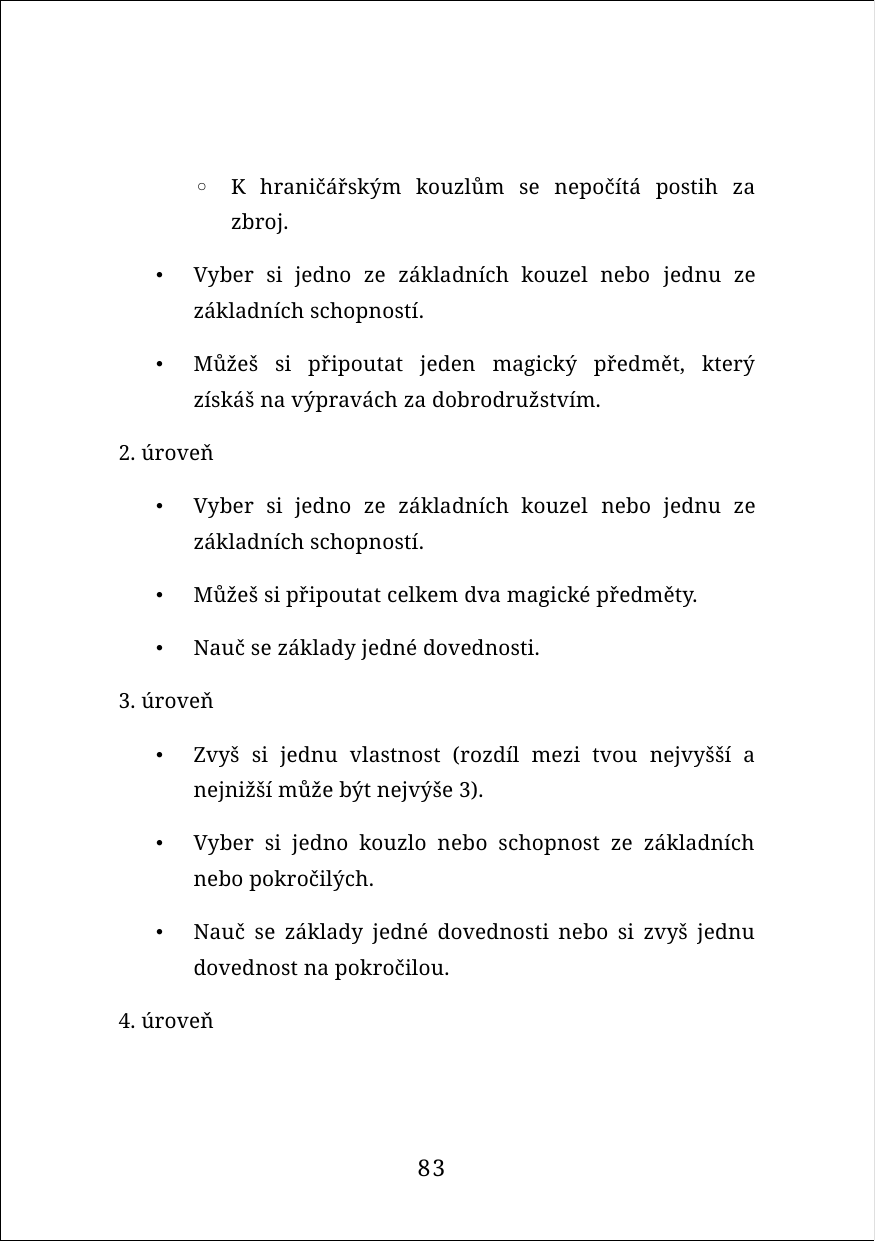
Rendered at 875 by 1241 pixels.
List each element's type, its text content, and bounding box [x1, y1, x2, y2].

text 4. úroveň [118, 1006, 756, 1034]
list Vyber si jedno kouzlo nebo schopnost ze základních nebo pokročilých. [156, 828, 756, 892]
list Vyber si jedno ze základních kouzel nebo jednu ze základních schopností. [156, 491, 756, 555]
text 2. úroveň [118, 438, 756, 466]
list Nauč se základy jedné dovednosti nebo si zvyš jednu dovednost na pokročilou. [156, 917, 756, 981]
text 3. úroveň [118, 686, 756, 715]
list Zvyš si jednu vlastnost (rozdíl mezi tvou nejvyšší a nejnižší může být nejvýše 3). [156, 740, 756, 804]
list Můžeš si připoutat celkem dva magické předměty. [156, 580, 756, 608]
list K hraničářským kouzlům se nepočítá postih za zbroj. [193, 172, 756, 236]
list Můžeš si připoutat jeden magický předmět, který získáš na výpravách za dobrodružstvím. [156, 349, 756, 413]
list Nauč se základy jedné dovednosti. [156, 633, 756, 662]
list Vyber si jedno ze základních kouzel nebo jednu ze základních schopností. [156, 261, 756, 324]
